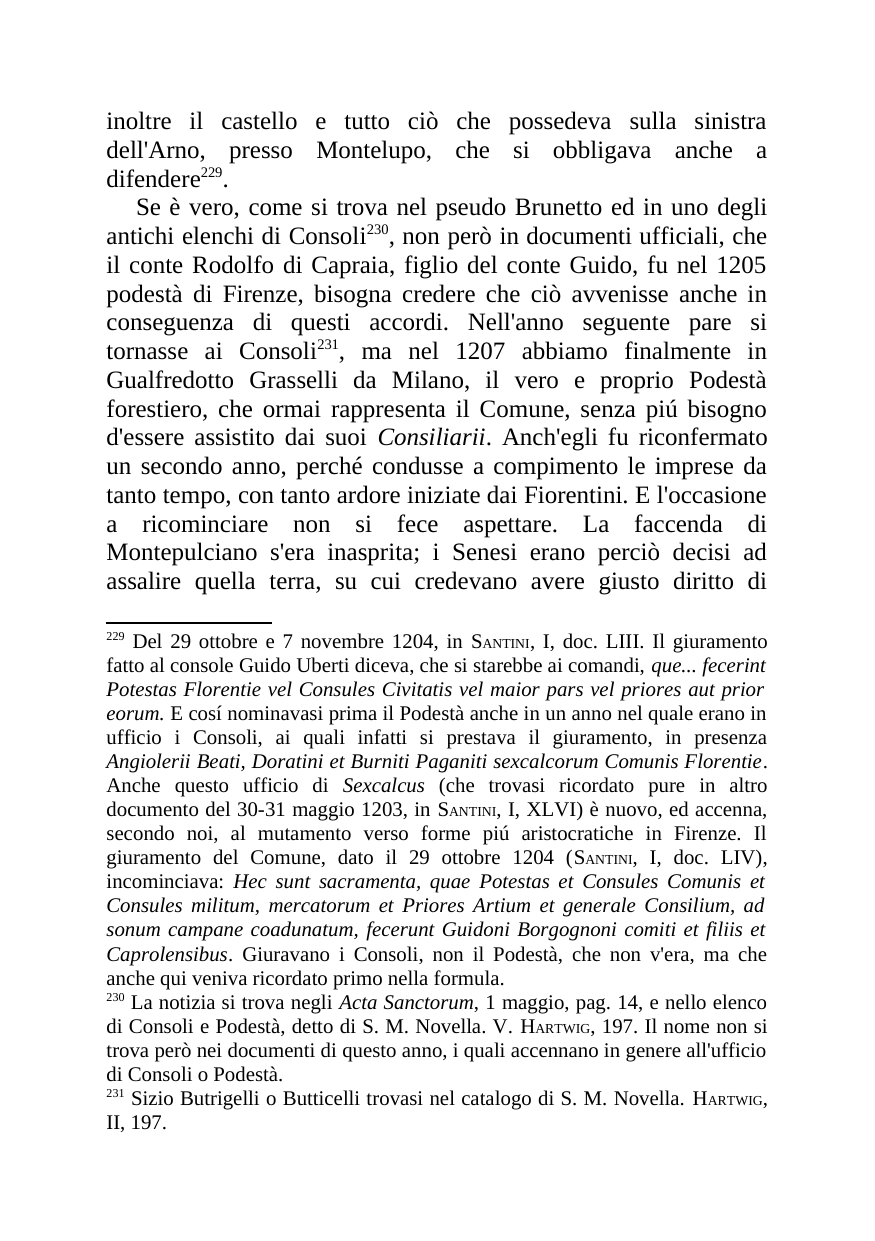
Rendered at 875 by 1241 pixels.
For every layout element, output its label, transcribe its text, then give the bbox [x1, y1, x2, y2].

text Sizio Butrigelli o Butticelli trovasi nel catalogo di S. M. Novella. Hartwig, II, 197. [106, 1086, 768, 1134]
text inoltre il castello e tutto ciò che possedeva sulla sinistra dell'Arno, presso Montelupo, che si obbligava anche a difendere. [106, 106, 768, 192]
text La notizia si trova negli Acta Sanctorum, 1 maggio, pag. 14, e nello elenco di Consoli e Podestà, detto di S. M. Novella. V. Hartwig, 197. Il nome non si trova però nei documenti di questo anno, i quali accennano in genere all'ufficio di Consoli o Podestà. [106, 989, 768, 1086]
text Se è vero, come si trova nel pseudo Brunetto ed in uno degli antichi elenchi di Consoli, non però in documenti ufficiali, che il conte Rodolfo di Capraia, figlio del conte Guido, fu nel 1205 podestà di Firenze, bisogna credere che ciò avvenisse anche in conseguenza di questi accordi. Nell'anno seguente pare si tornasse ai Consoli, ma nel 1207 abbiamo finalmente in Gualfredotto Grasselli da Milano, il vero e proprio Podestà forestiero, che ormai rappresenta il Comune, senza piú bisogno d'essere assistito dai suoi Consiliarii. Anch'egli fu riconfermato un secondo anno, perché condusse a compimento le imprese da tanto tempo, con tanto ardore iniziate dai Fiorentini. E l'occasione a ricominciare non si fece aspettare. La faccenda di Montepulciano s'era inasprita; i Senesi erano perciò decisi ad assalire quella terra, su cui credevano avere giusto diritto di [106, 192, 768, 595]
text Del 29 ottobre e 7 novembre 1204, in Santini, I, doc. LIII. Il giuramento fatto al console Guido Uberti diceva, che si starebbe ai comandi, que... fecerint Potestas Florentie vel Consules Civitatis vel maior pars vel priores aut prior eorum. E cosí nominavasi prima il Podestà anche in un anno nel quale erano in ufficio i Consoli, ai quali infatti si prestava il giuramento, in presenza Angiolerii Beati, Doratini et Burniti Paganiti sexcalcorum Comunis Florentie. Anche questo ufficio di Sexcalcus (che trovasi ricordato pure in altro documento del 30-31 maggio 1203, in Santini, I, XLVI) è nuovo, ed accenna, secondo noi, al mutamento verso forme piú aristocratiche in Firenze. Il giuramento del Comune, dato il 29 ottobre 1204 (Santini, I, doc. LIV), incominciava: Hec sunt sacramenta, quae Potestas et Consules Comunis et Consules militum, mercatorum et Priores Artium et generale Consilium, ad sonum campane coadunatum, fecerunt Guidoni Borgognoni comiti et filiis et Caprolensibus. Giuravano i Consoli, non il Podestà, che non v'era, ma che anche qui veniva ricordato primo nella formula. [106, 629, 768, 989]
